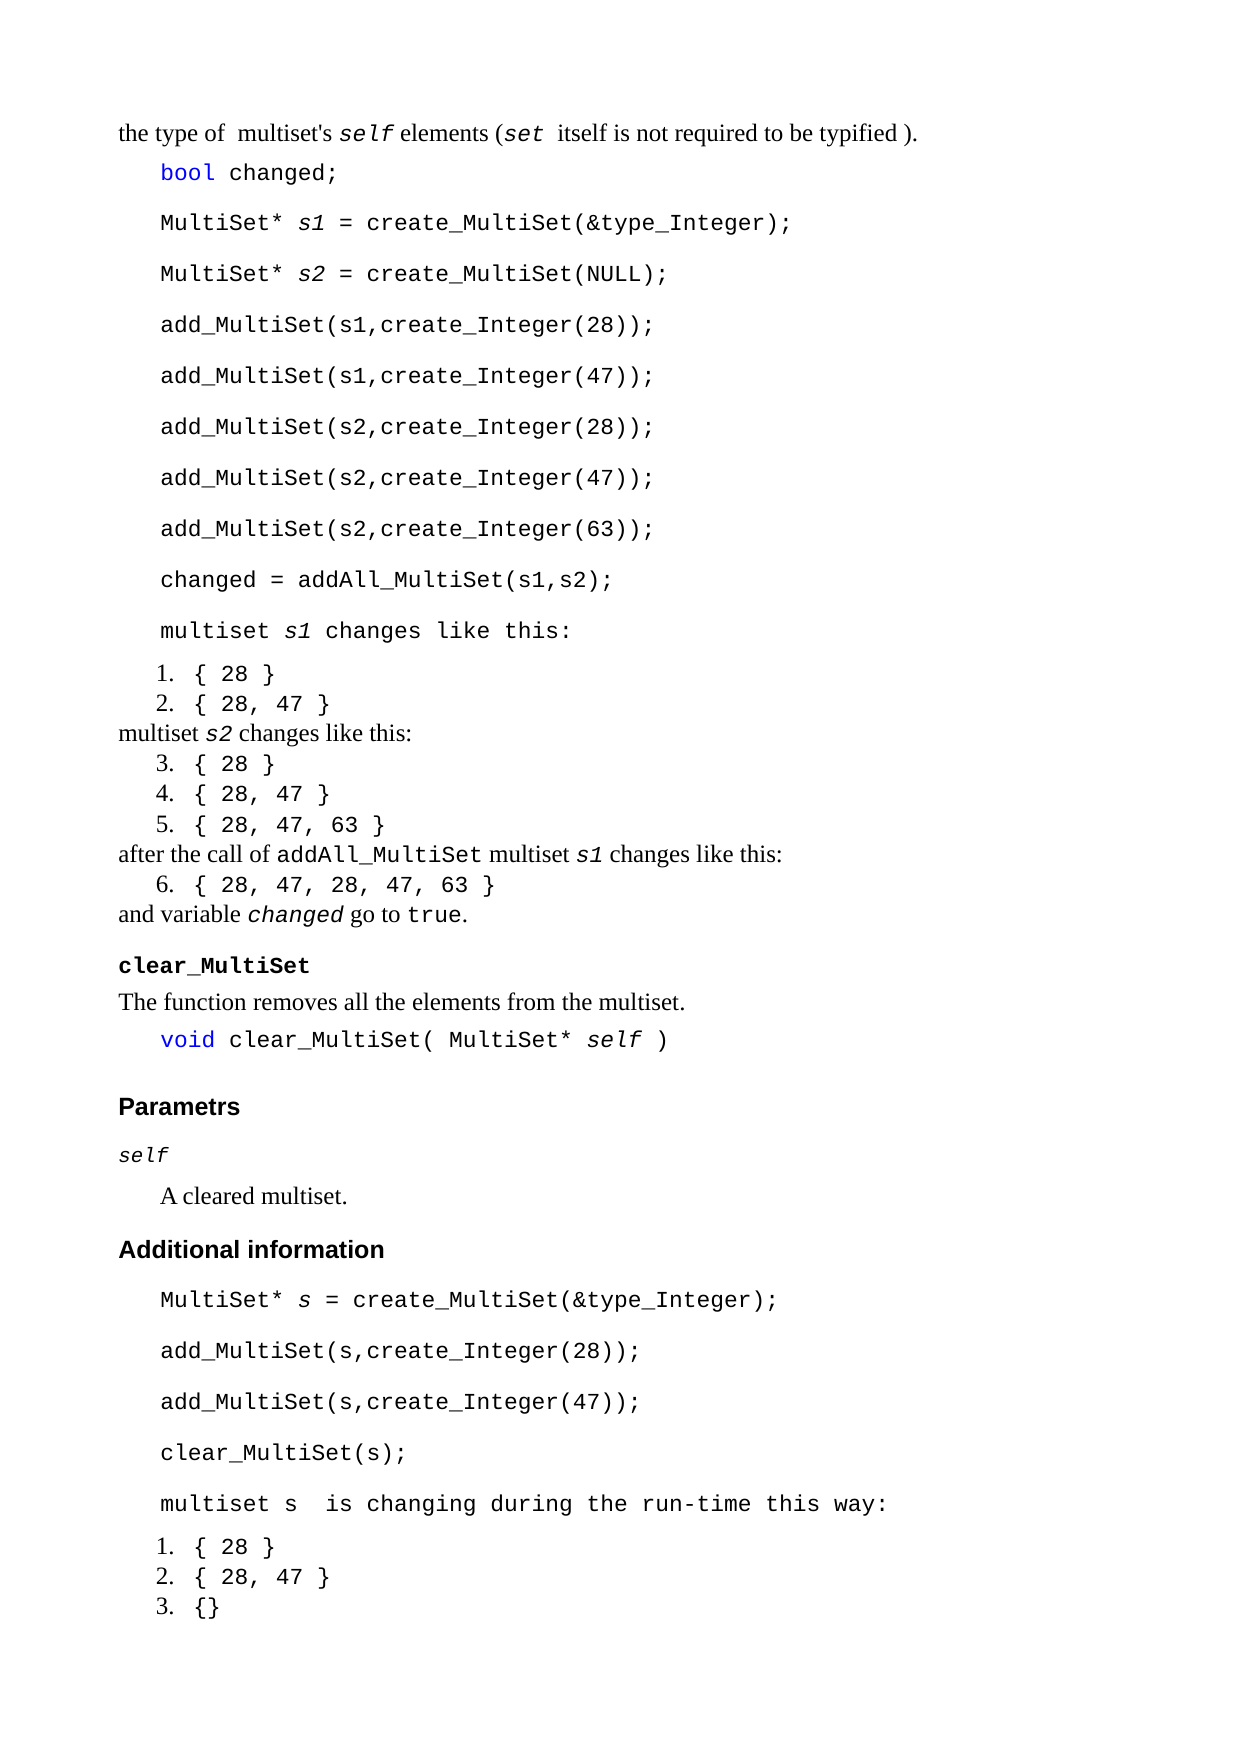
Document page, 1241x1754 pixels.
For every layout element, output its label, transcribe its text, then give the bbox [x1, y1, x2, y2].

text add_MultiSet(s,create_Integer(47)); [160, 1391, 1122, 1417]
text and variable changed go to true. [118, 899, 1122, 929]
list { 28 } [156, 658, 1122, 688]
list { 28 } [156, 1531, 1122, 1561]
text add_MultiSet(s1,create_Integer(47)); [160, 364, 1122, 391]
list {} [156, 1591, 1122, 1622]
text self [118, 1145, 1122, 1169]
text the type of multiset's self elements (set itself is not required to be typified ). [118, 118, 1122, 148]
text clear_MultiSet(s); [160, 1442, 1122, 1468]
list { 28 } [156, 748, 1122, 778]
text changed = addAll_MultiSet(s1,s2); [160, 568, 1122, 594]
text add_MultiSet(s,create_Integer(28)); [160, 1340, 1122, 1366]
list { 28, 47 } [156, 688, 1122, 718]
text multiset s1 changes like this: [160, 619, 1122, 645]
list { 28, 47 } [156, 778, 1122, 809]
text MultiSet* s1 = create_MultiSet(&type_Integer); [160, 212, 1122, 238]
text add_MultiSet(s2,create_Integer(63)); [160, 517, 1122, 543]
list { 28, 47, 28, 47, 63 } [156, 869, 1122, 899]
text add_MultiSet(s2,create_Integer(47)); [160, 466, 1122, 492]
text after the call of addAll_MultiSet multiset s1 changes like this: [118, 839, 1122, 869]
list { 28, 47 } [156, 1561, 1122, 1591]
list { 28, 47, 63 } [156, 809, 1122, 839]
subtitle Additional information [118, 1235, 1122, 1264]
text add_MultiSet(s1,create_Integer(28)); [160, 314, 1122, 339]
text MultiSet* s2 = create_MultiSet(NULL); [160, 263, 1122, 289]
text The function removes all the elements from the multiset. [118, 987, 1122, 1016]
text void clear_MultiSet( MultiSet* self ) [160, 1028, 1122, 1054]
text A cleared multiset. [159, 1181, 1122, 1210]
subtitle clear_MultiSet [118, 954, 1122, 981]
text bool changed; [160, 161, 1122, 187]
subtitle Parametrs [118, 1091, 1122, 1120]
text multiset s2 changes like this: [118, 718, 1122, 748]
text add_MultiSet(s2,create_Integer(28)); [160, 416, 1122, 441]
text MultiSet* s = create_MultiSet(&type_Integer); [160, 1289, 1122, 1315]
text multiset s is changing during the run-time this way: [160, 1493, 1122, 1518]
